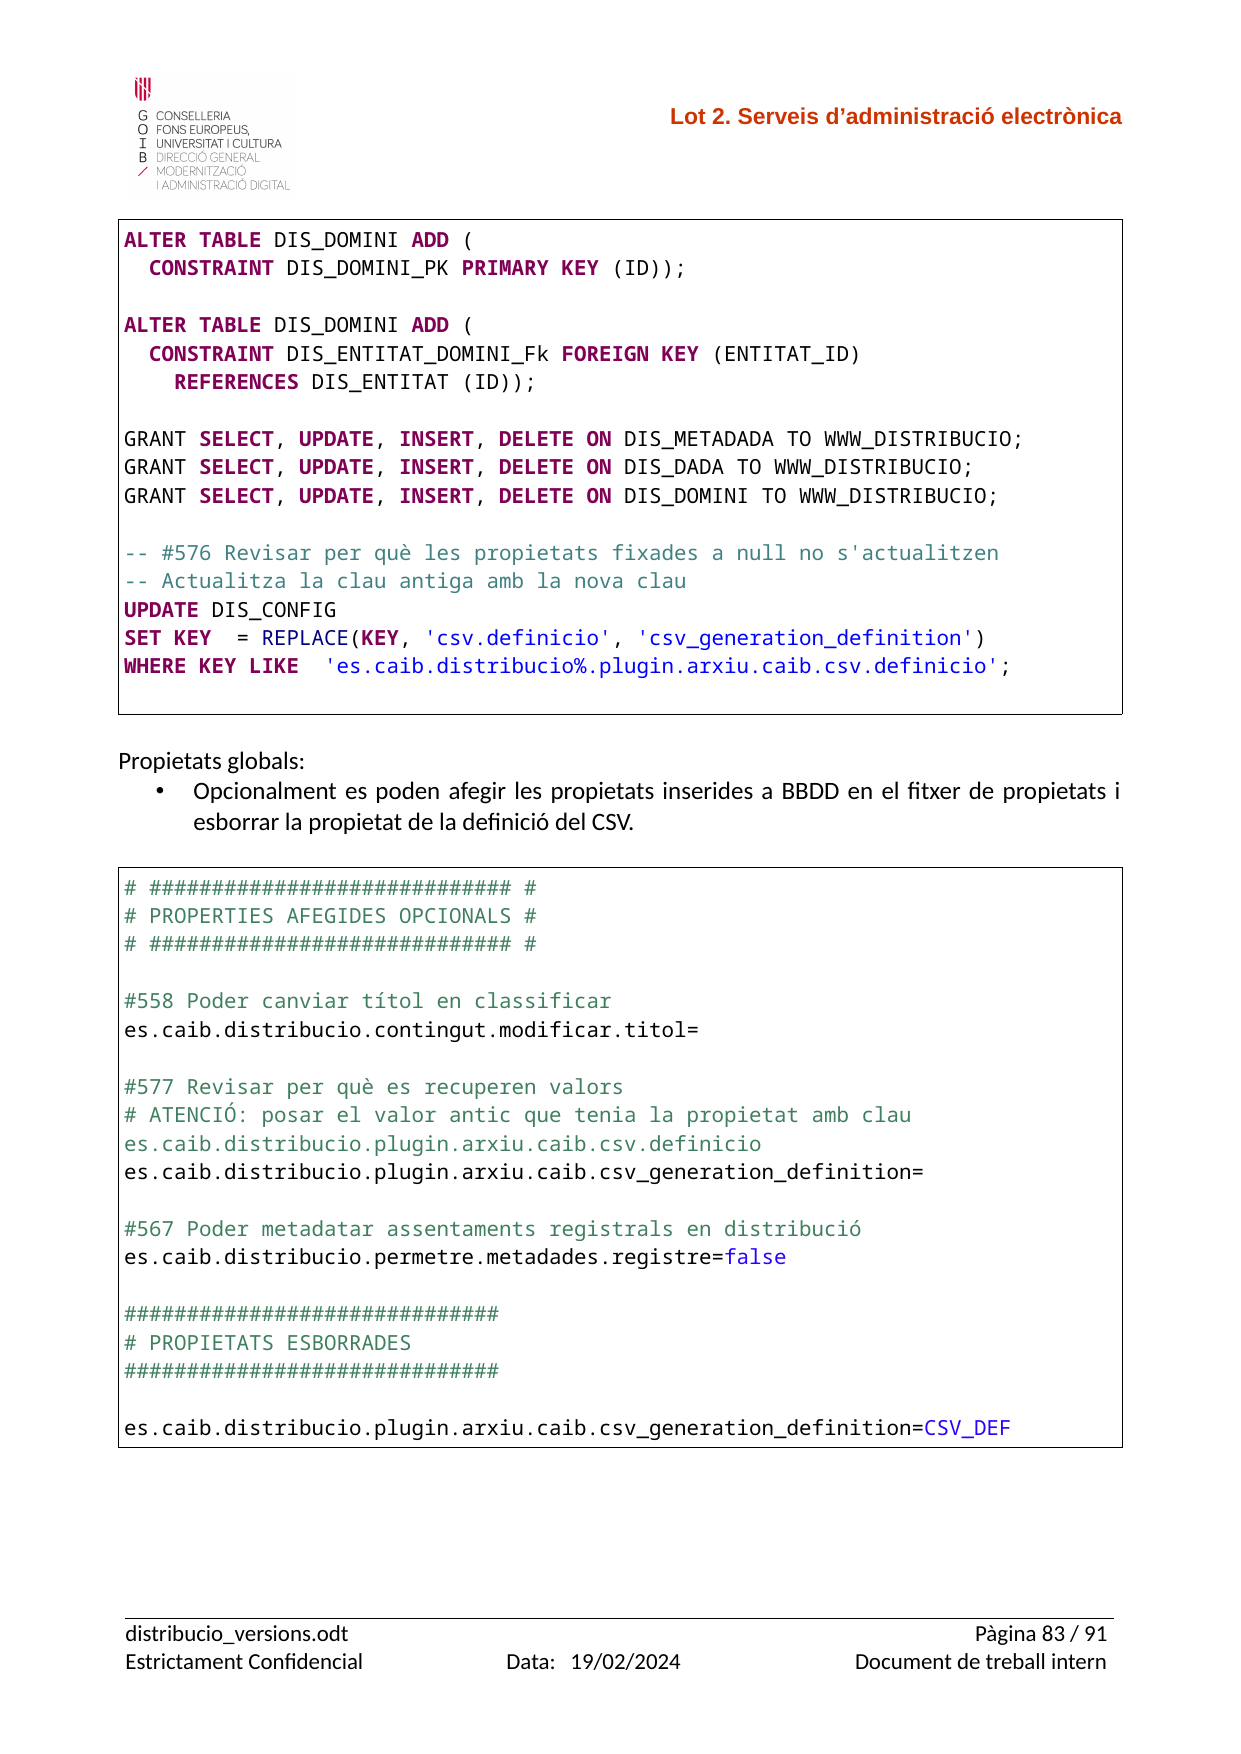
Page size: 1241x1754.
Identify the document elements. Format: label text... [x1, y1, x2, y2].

text Propietats globals: [118, 745, 1122, 775]
table_header # ############################# # # PROPERTIES AFEGIDES OPCIONALS # # ############################# # #558 Poder canviar títol en classificar es.caib.distribucio.contingut.modificar.titol= #577 Revisar per què es recuperen valors # ATENCIÓ: posar el valor antic que tenia la propietat amb clau es.caib.distribucio.plugin.arxiu.caib.csv.definicio es.caib.distribucio.plugin.arxiu.caib.csv_generation_definition= #567 Poder metadatar assentaments registrals en distribució es.caib.distribucio.permetre.metadades.registre=false ############################## # PROPIETATS ESBORRADES ############################## es.caib.distribucio.plugin.arxiu.caib.csv_generation_definition=CSV_DEF [119, 868, 1122, 1447]
list Opcionalment es poden afegir les propietats inserides a BBDD en el fitxer de propietats i esborrar la propietat de la definició del CSV. [156, 775, 1122, 836]
table_header ALTER TABLE DIS_DOMINI ADD ( CONSTRAINT DIS_DOMINI_PK PRIMARY KEY (ID)); ALTER TABLE DIS_DOMINI ADD ( CONSTRAINT DIS_ENTITAT_DOMINI_Fk FOREIGN KEY (ENTITAT_ID) REFERENCES DIS_ENTITAT (ID)); GRANT SELECT, UPDATE, INSERT, DELETE ON DIS_METADADA TO WWW_DISTRIBUCIO; GRANT SELECT, UPDATE, INSERT, DELETE ON DIS_DADA TO WWW_DISTRIBUCIO; GRANT SELECT, UPDATE, INSERT, DELETE ON DIS_DOMINI TO WWW_DISTRIBUCIO; -- #576 Revisar per què les propietats fixades a null no s'actualitzen -- Actualitza la clau antiga amb la nova clau UPDATE DIS_CONFIG SET KEY = REPLACE(KEY, 'csv.definicio', 'csv_generation_definition') WHERE KEY LIKE 'es.caib.distribucio%.plugin.arxiu.caib.csv.definicio'; [119, 220, 1122, 714]
picture [126, 70, 299, 197]
